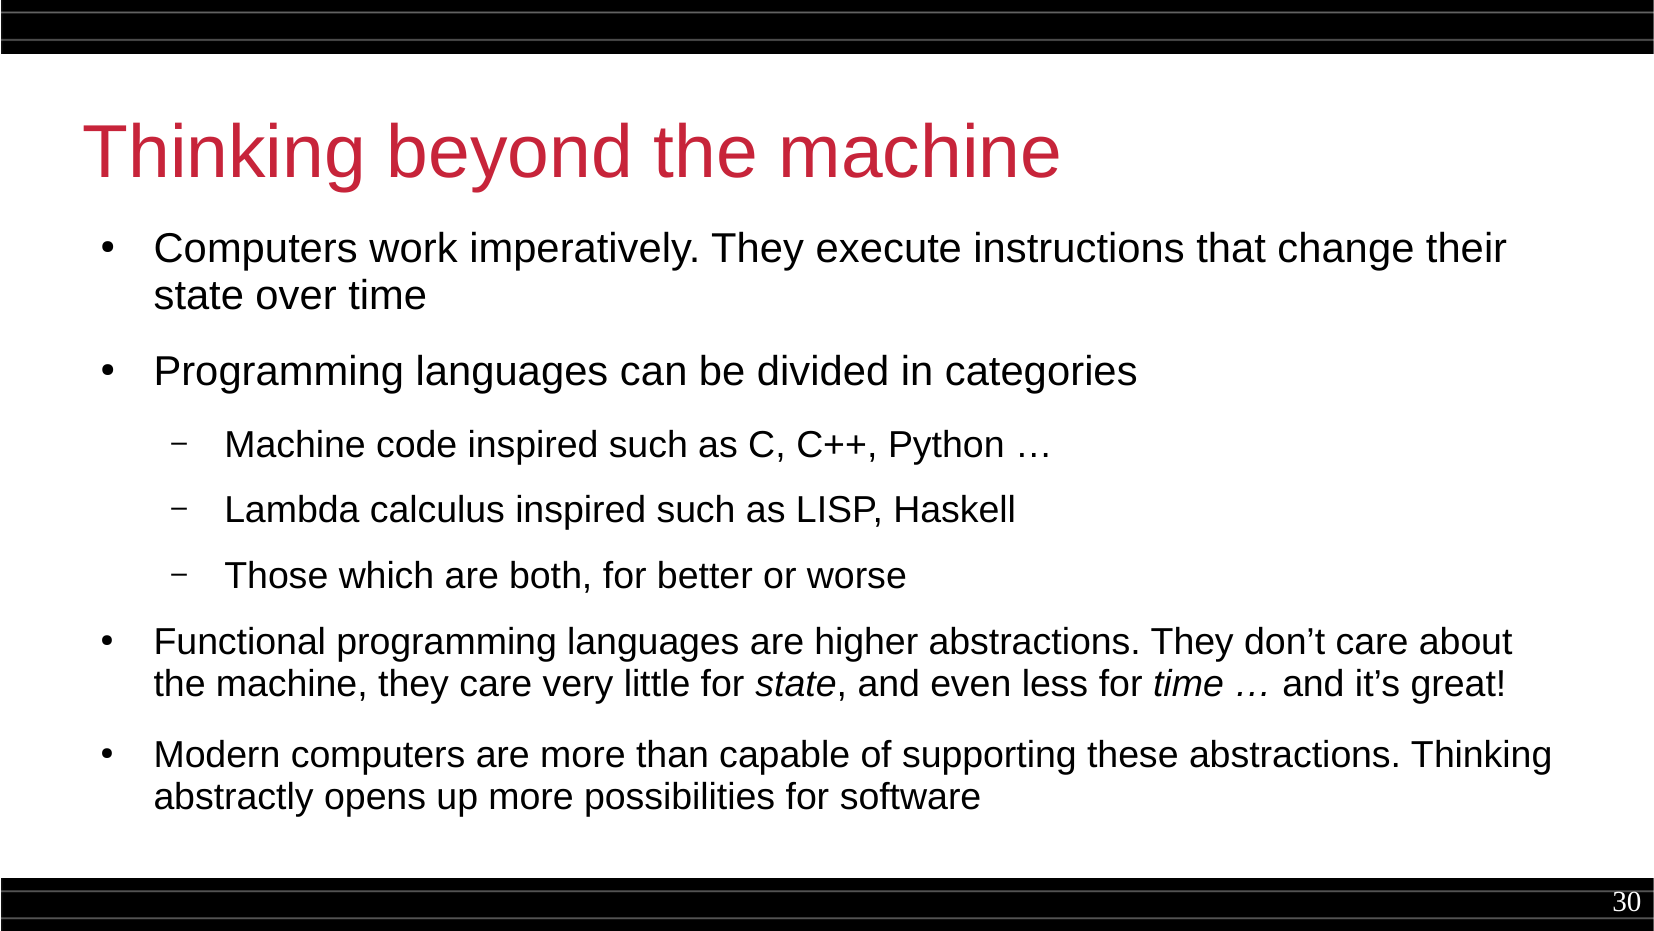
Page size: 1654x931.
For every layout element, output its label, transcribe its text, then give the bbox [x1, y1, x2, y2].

picture [1, 878, 1654, 931]
list Computers work imperatively. They execute instructions that change their state over time Programming languages can be divided in categories Machine code inspired such as C, C++, Python … Lambda calculus inspired such as LISP, Haskell Those which are both, for better or worse Functional programming languages are higher abstractions. They don’t care about the machine, they care very little for state, and even less for time … and it’s great! Modern computers are more than capable of supporting these abstractions. Thinking abstractly opens up more possibilities for software [82, 225, 1571, 856]
picture [1, 0, 1654, 54]
title Thinking beyond the machine [82, 92, 1571, 211]
